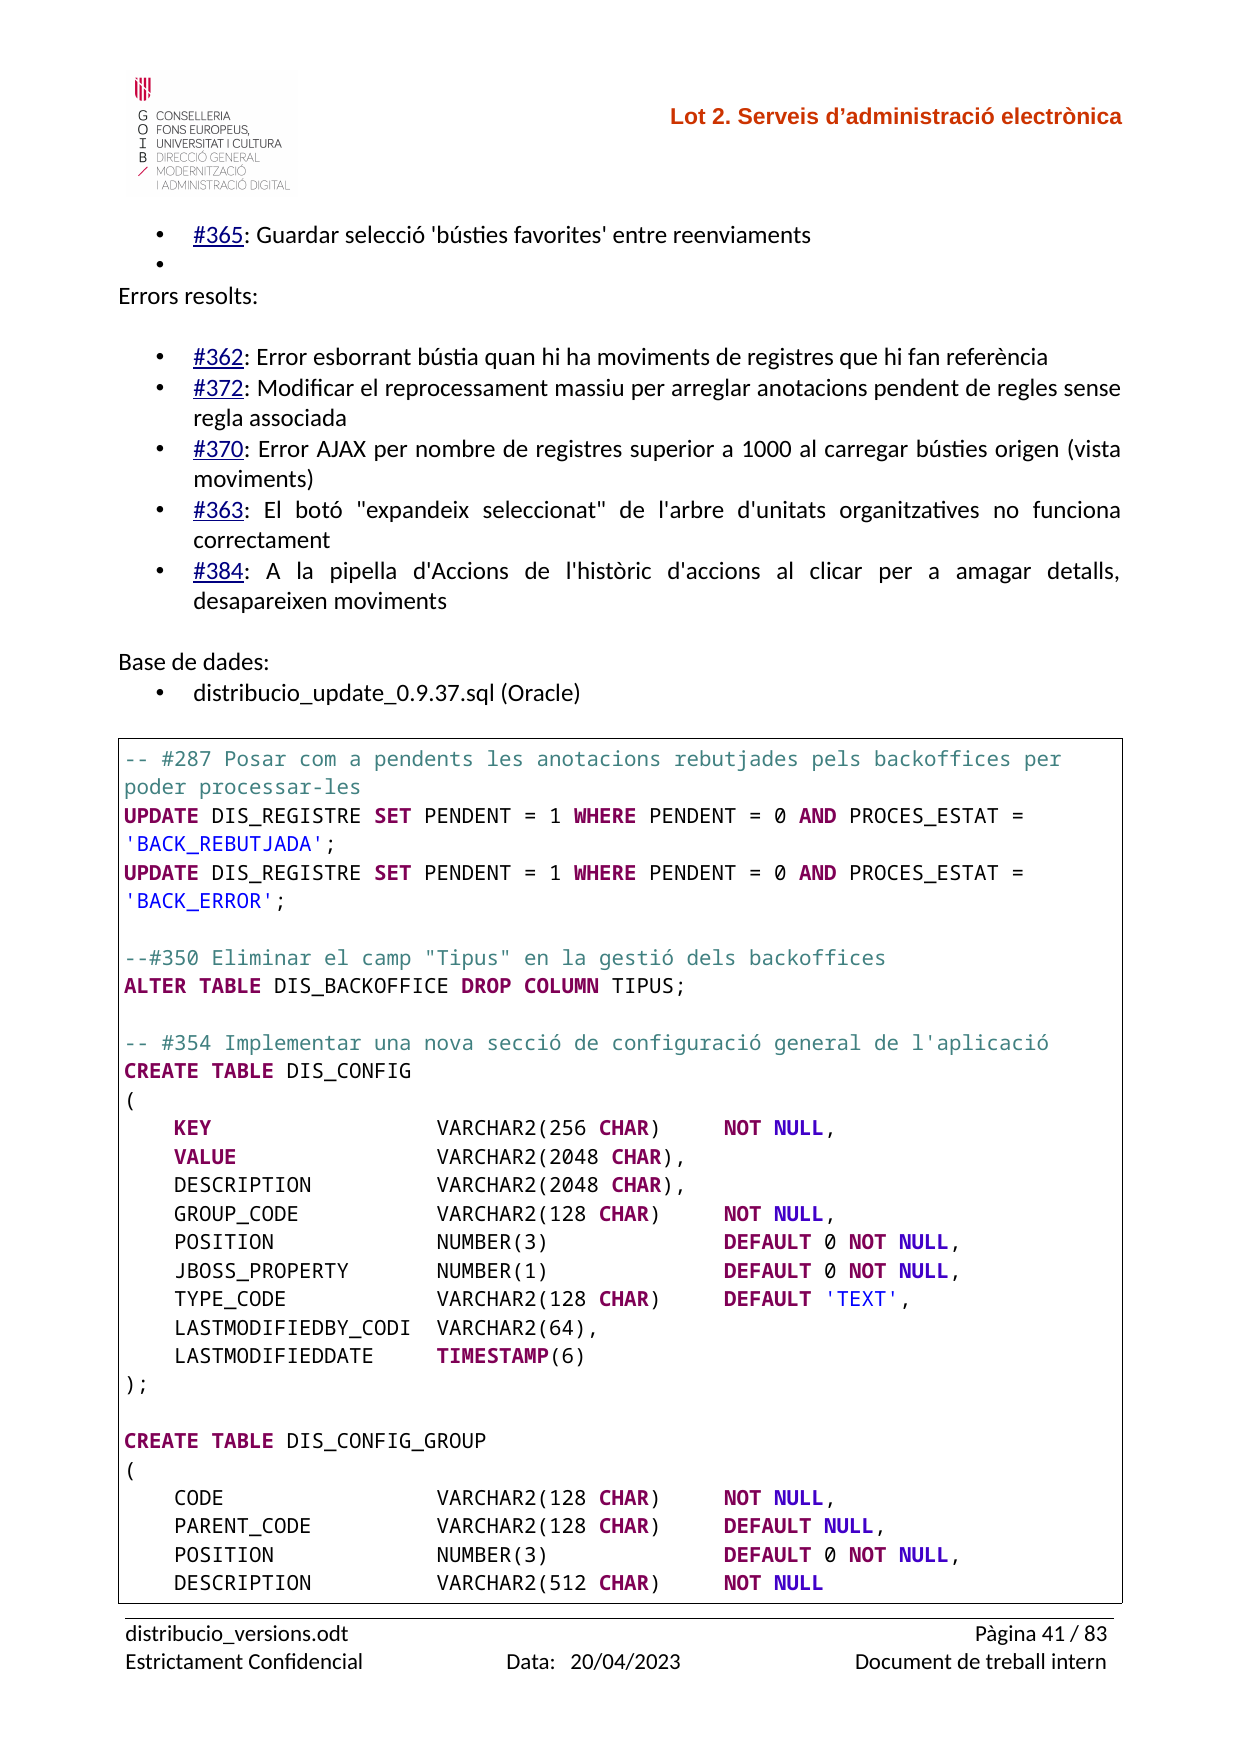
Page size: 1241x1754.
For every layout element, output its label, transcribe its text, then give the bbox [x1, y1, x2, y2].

text Errors resolts: [118, 280, 1122, 311]
list #362: Error esborrant bústia quan hi ha moviments de registres que hi fan referència [156, 341, 1122, 372]
list #363: El botó "expandeix seleccionat" de l'arbre d'unitats organitzatives no funciona correctament [156, 494, 1122, 555]
list #365: Guardar selecció 'bústies favorites' entre reenviaments [156, 219, 1122, 250]
picture [126, 70, 299, 197]
list #370: Error AJAX per nombre de registres superior a 1000 al carregar bústies origen (vista moviments) [156, 433, 1122, 494]
list #372: Modificar el reprocessament massiu per arreglar anotacions pendent de regles sense regla associada [156, 372, 1122, 433]
table_header -- #287 Posar com a pendents les anotacions rebutjades pels backoffices per poder processar-les UPDATE DIS_REGISTRE SET PENDENT = 1 WHERE PENDENT = 0 AND PROCES_ESTAT = 'BACK_REBUTJADA'; UPDATE DIS_REGISTRE SET PENDENT = 1 WHERE PENDENT = 0 AND PROCES_ESTAT = 'BACK_ERROR'; --#350 Eliminar el camp "Tipus" en la gestió dels backoffices ALTER TABLE DIS_BACKOFFICE DROP COLUMN TIPUS; -- #354 Implementar una nova secció de configuració general de l'aplicació CREATE TABLE DIS_CONFIG ( KEY VARCHAR2(256 CHAR) NOT NULL, VALUE VARCHAR2(2048 CHAR), DESCRIPTION VARCHAR2(2048 CHAR), GROUP_CODE VARCHAR2(128 CHAR) NOT NULL, POSITION NUMBER(3) DEFAULT 0 NOT NULL, JBOSS_PROPERTY NUMBER(1) DEFAULT 0 NOT NULL, TYPE_CODE VARCHAR2(128 CHAR) DEFAULT 'TEXT', LASTMODIFIEDBY_CODI VARCHAR2(64), LASTMODIFIEDDATE TIMESTAMP(6) ); CREATE TABLE DIS_CONFIG_GROUP ( CODE VARCHAR2(128 CHAR) NOT NULL, PARENT_CODE VARCHAR2(128 CHAR) DEFAULT NULL, POSITION NUMBER(3) DEFAULT 0 NOT NULL, DESCRIPTION VARCHAR2(512 CHAR) NOT NULL [119, 739, 1122, 1603]
list #384: A la pipella d'Accions de l'històric d'accions al clicar per a amagar detalls, desapareixen moviments [156, 555, 1122, 616]
list distribucio_update_0.9.37.sql (Oracle) [156, 677, 1122, 707]
text Base de dades: [118, 646, 1122, 677]
